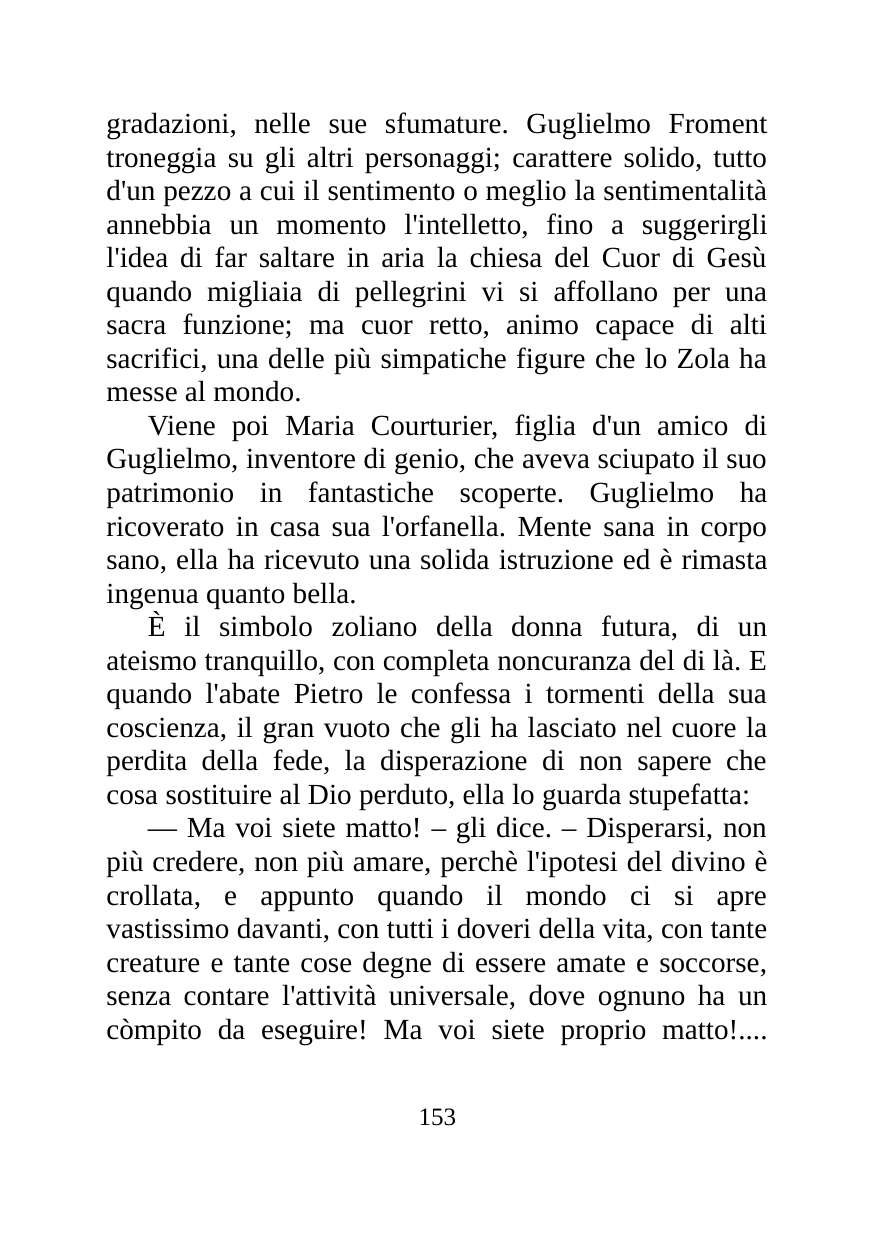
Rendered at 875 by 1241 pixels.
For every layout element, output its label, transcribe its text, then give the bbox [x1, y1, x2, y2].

text — Ma voi siete matto! – gli dice. – Disperarsi, non più credere, non più amare, perchè l'ipotesi del divino è crollata, e appunto quando il mondo ci si apre vastissimo davanti, con tutti i doveri della vita, con tante creature e tante cose degne di essere amate e soccorse, senza contare l'attività universale, dove ognuno ha un còmpito da eseguire! Ma voi siete proprio matto!.... [106, 811, 768, 1045]
text È il simbolo zoliano della donna futura, di un ateismo tranquillo, con completa noncuranza del di là. E quando l'abate Pietro le confessa i tormenti della sua coscienza, il gran vuoto che gli ha lasciato nel cuore la perdita della fede, la disperazione di non sapere che cosa sostituire al Dio perduto, ella lo guarda stupefatta: [106, 609, 768, 811]
text Viene poi Maria Courturier, figlia d'un amico di Guglielmo, inventore di genio, che aveva sciupato il suo patrimonio in fantastiche scoperte. Guglielmo ha ricoverato in casa sua l'orfanella. Mente sana in corpo sano, ella ha ricevuto una solida istruzione ed è rimasta ingenua quanto bella. [106, 408, 768, 609]
text gradazioni, nelle sue sfumature. Guglielmo Froment troneggia su gli altri personaggi; carattere solido, tutto d'un pezzo a cui il sentimento o meglio la sentimentalità annebbia un momento l'intelletto, fino a suggerirgli l'idea di far saltare in aria la chiesa del Cuor di Gesù quando migliaia di pellegrini vi si affollano per una sacra funzione; ma cuor retto, animo capace di alti sacrifici, una delle più simpatiche figure che lo Zola ha messe al mondo. [106, 106, 768, 408]
